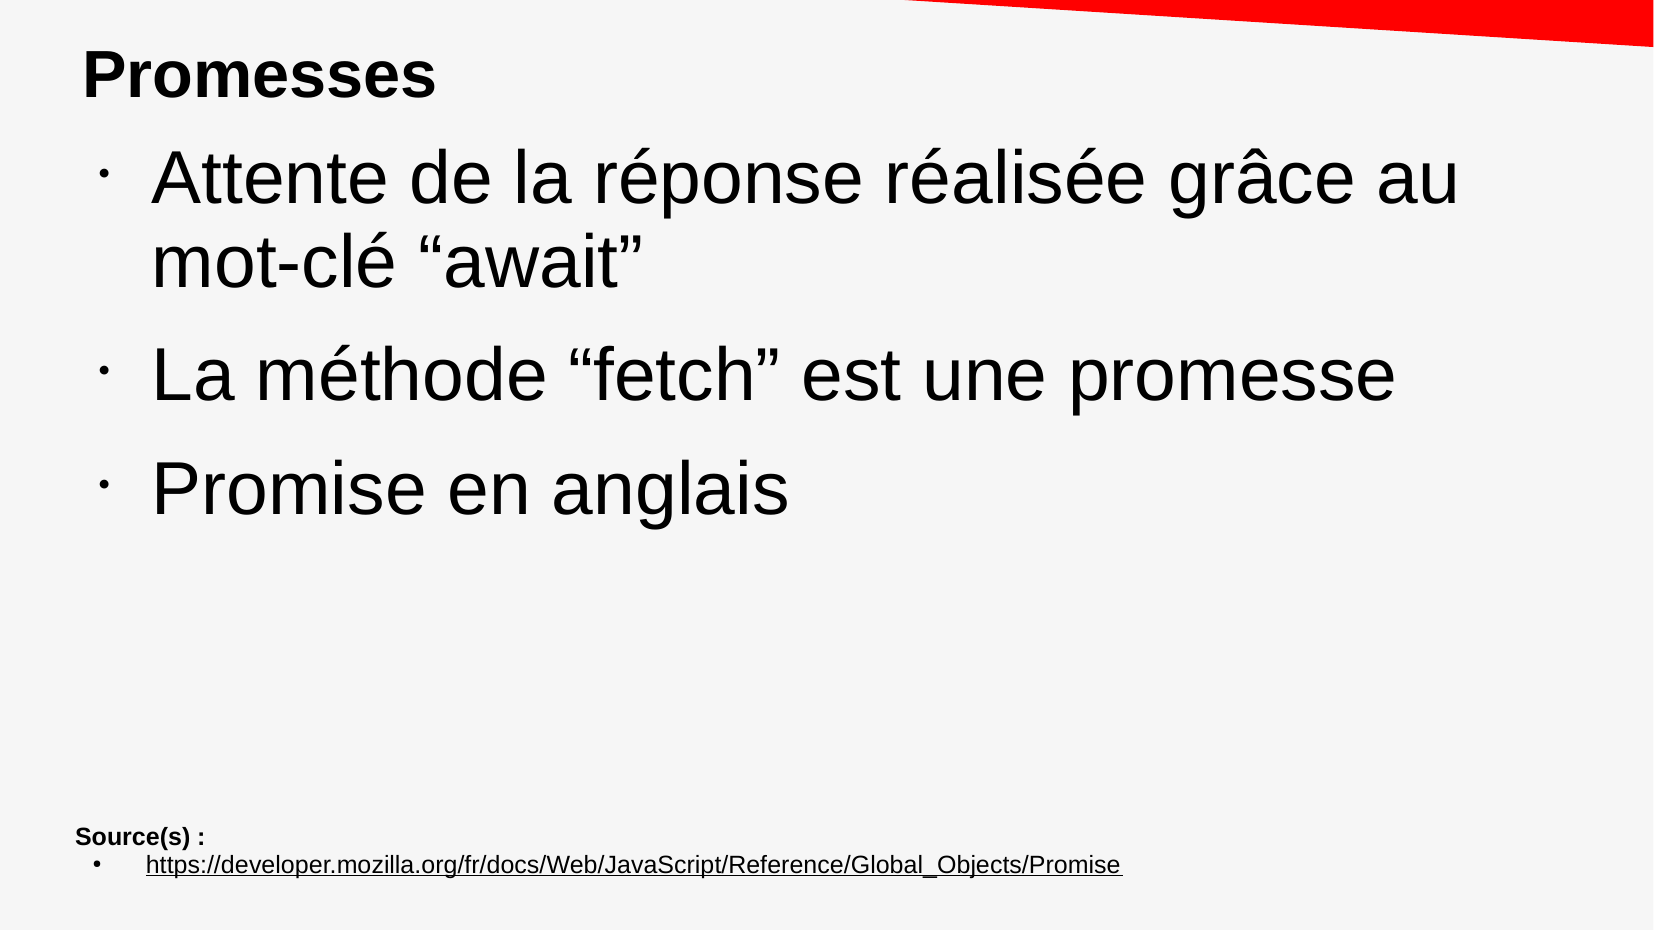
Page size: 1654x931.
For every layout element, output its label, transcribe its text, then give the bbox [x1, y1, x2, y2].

text_box [904, 0, 1654, 48]
text_box Source(s) : https://developer.mozilla.org/fr/docs/Web/JavaScript/Reference/Global_Objects/Promise [60, 814, 1546, 929]
title Promesses [82, 37, 1571, 114]
list Attente de la réponse réalisée grâce au mot-clé “await” La méthode “fetch” est une promesse Promise en anglais [80, 135, 1620, 798]
